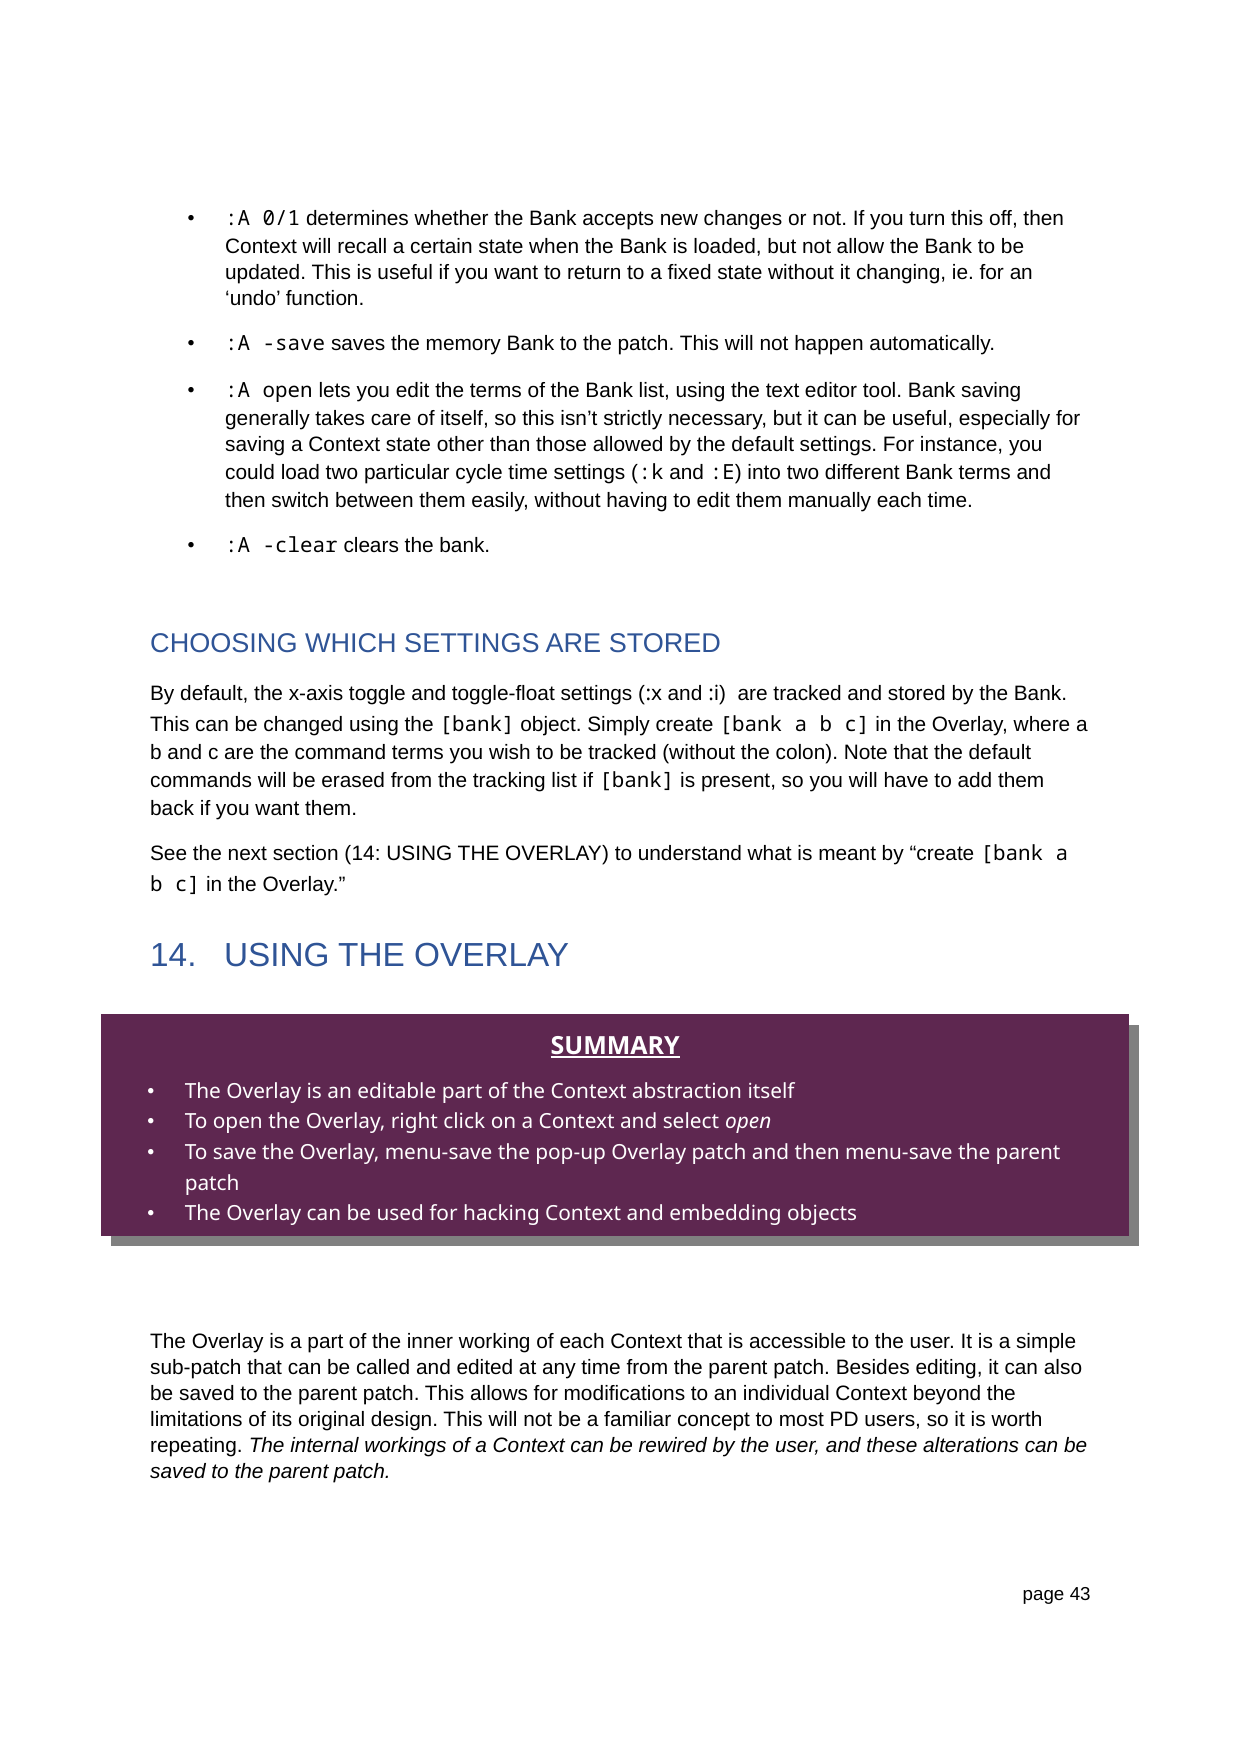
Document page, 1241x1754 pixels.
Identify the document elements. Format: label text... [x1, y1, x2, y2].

subtitle CHOOSING WHICH SETTINGS ARE STORED [150, 627, 1090, 658]
text See the next section (14: USING THE OVERLAY) to understand what is meant by “create [bank a b c] in the Overlay.” [150, 838, 1090, 897]
list To open the Overlay, right click on a Context and select open [147, 1107, 1120, 1135]
list :A -clear clears the bank. [187, 530, 1090, 559]
subtitle SUMMARY [109, 1027, 1120, 1061]
text By default, the x-axis toggle and toggle-float settings (:x and :i) are tracked and stored by the Bank. This can be changed using the [bank] object. Simply create [bank a b c] in the Overlay, where a b and c are the command terms you wish to be tracked (without the colon). Note that the default commands will be erased from the tracking list if [bank] is present, so you will have to add them back if you want them. [150, 678, 1090, 820]
text The Overlay is a part of the inner working of each Context that is accessible to the user. It is a simple sub-patch that can be called and edited at any time from the parent patch. Besides editing, it can also be saved to the parent patch. This allows for modifications to an individual Context beyond the limitations of its original design. This will not be a familiar concept to most PD users, so it is worth repeating. The internal workings of a Context can be rewired by the user, and these alterations can be saved to the parent patch. [150, 1329, 1090, 1482]
list :A 0/1 determines whether the Bank accepts new changes or not. If you turn this off, then Context will recall a certain state when the Bank is loaded, but not allow the Bank to be updated. This is useful if you want to return to a fixed state without it changing, ie. for an ‘undo’ function. [187, 203, 1090, 309]
list To save the Overlay, menu-save the pop-up Overlay patch and then menu-save the parent patch [147, 1137, 1120, 1196]
list :A -save saves the memory Bank to the patch. This will not happen automatically. [187, 328, 1090, 356]
list The Overlay is an editable part of the Context abstraction itself [147, 1076, 1120, 1104]
list :A open lets you edit the terms of the Bank list, using the text editor tool. Bank saving generally takes care of itself, so this isn’t strictly necessary, but it can be useful, especially for saving a Context state other than those allowed by the default settings. For instance, you could load two particular cycle time settings (:k and :E) into two different Bank terms and then switch between them easily, without having to edit them manually each time. [187, 375, 1090, 512]
subtitle USING THE OVERLAY [150, 935, 1090, 973]
list The Overlay can be used for hacking Context and embedding objects [147, 1198, 1120, 1227]
